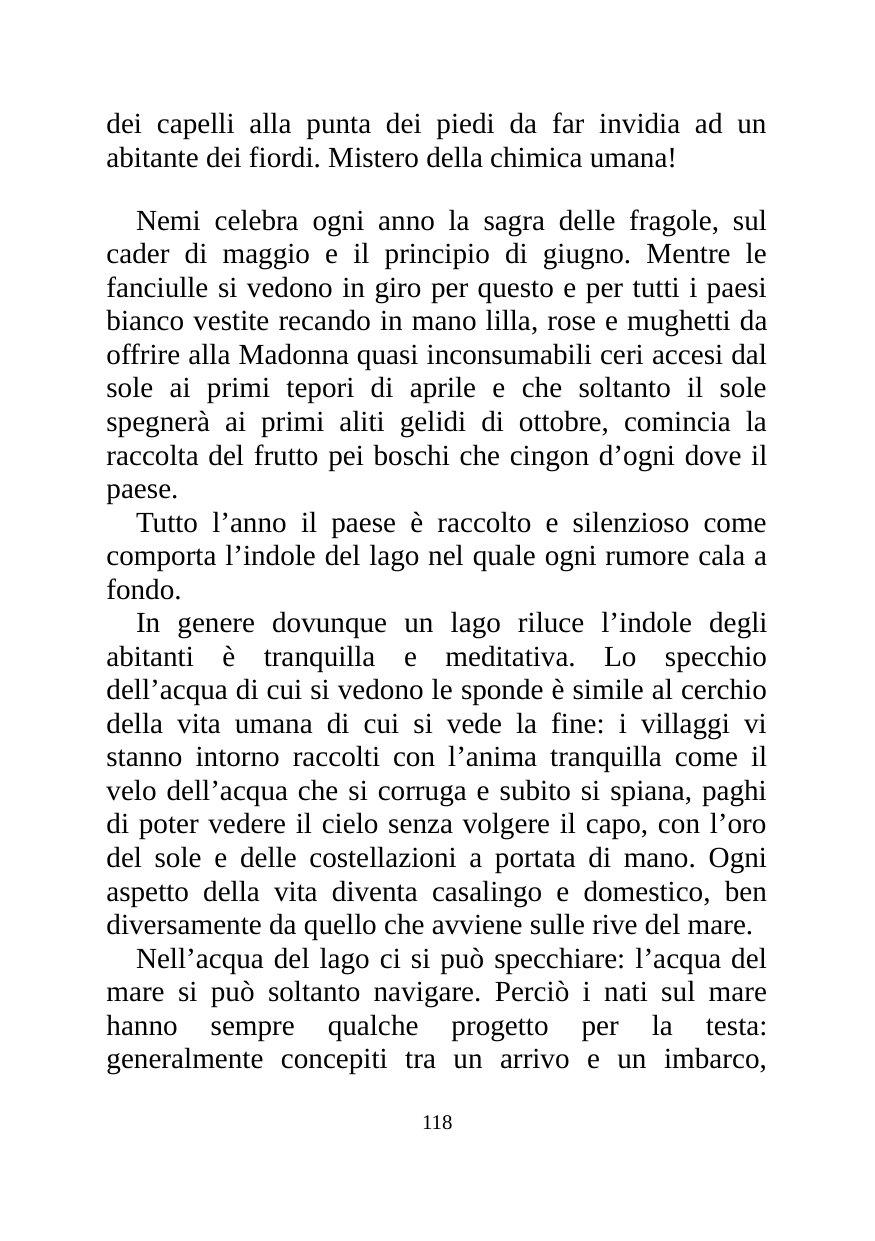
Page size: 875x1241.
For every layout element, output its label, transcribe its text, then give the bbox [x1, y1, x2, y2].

text Nell’acqua del lago ci si può specchiare: l’acqua del mare si può soltanto navigare. Perciò i nati sul mare hanno sempre qualche progetto per la testa: generalmente concepiti tra un arrivo e un imbarco, [106, 941, 768, 1075]
text In genere dovunque un lago riluce l’indole degli abitanti è tranquilla e meditativa. Lo specchio dell’acqua di cui si vedono le sponde è simile al cerchio della vita umana di cui si vede la fine: i villaggi vi stanno intorno raccolti con l’anima tranquilla come il velo dell’acqua che si corruga e subito si spiana, paghi di poter vedere il cielo senza volgere il capo, con l’oro del sole e delle costellazioni a portata di mano. Ogni aspetto della vita diventa casalingo e domestico, ben diversamente da quello che avviene sulle rive del mare. [106, 605, 768, 941]
text Nemi celebra ogni anno la sagra delle fragole, sul cader di maggio e il principio di giugno. Mentre le fanciulle si vedono in giro per questo e per tutti i paesi bianco vestite recando in mano lilla, rose e mughetti da offrire alla Madonna quasi inconsumabili ceri accesi dal sole ai primi tepori di aprile e che soltanto il sole spegnerà ai primi aliti gelidi di ottobre, comincia la raccolta del frutto pei boschi che cingon d’ogni dove il paese. [106, 203, 768, 505]
text Tutto l’anno il paese è raccolto e silenzioso come comporta l’indole del lago nel quale ogni rumore cala a fondo. [106, 505, 768, 605]
text dei capelli alla punta dei piedi da far invidia ad un abitante dei fiordi. Mistero della chimica umana! [106, 106, 768, 173]
